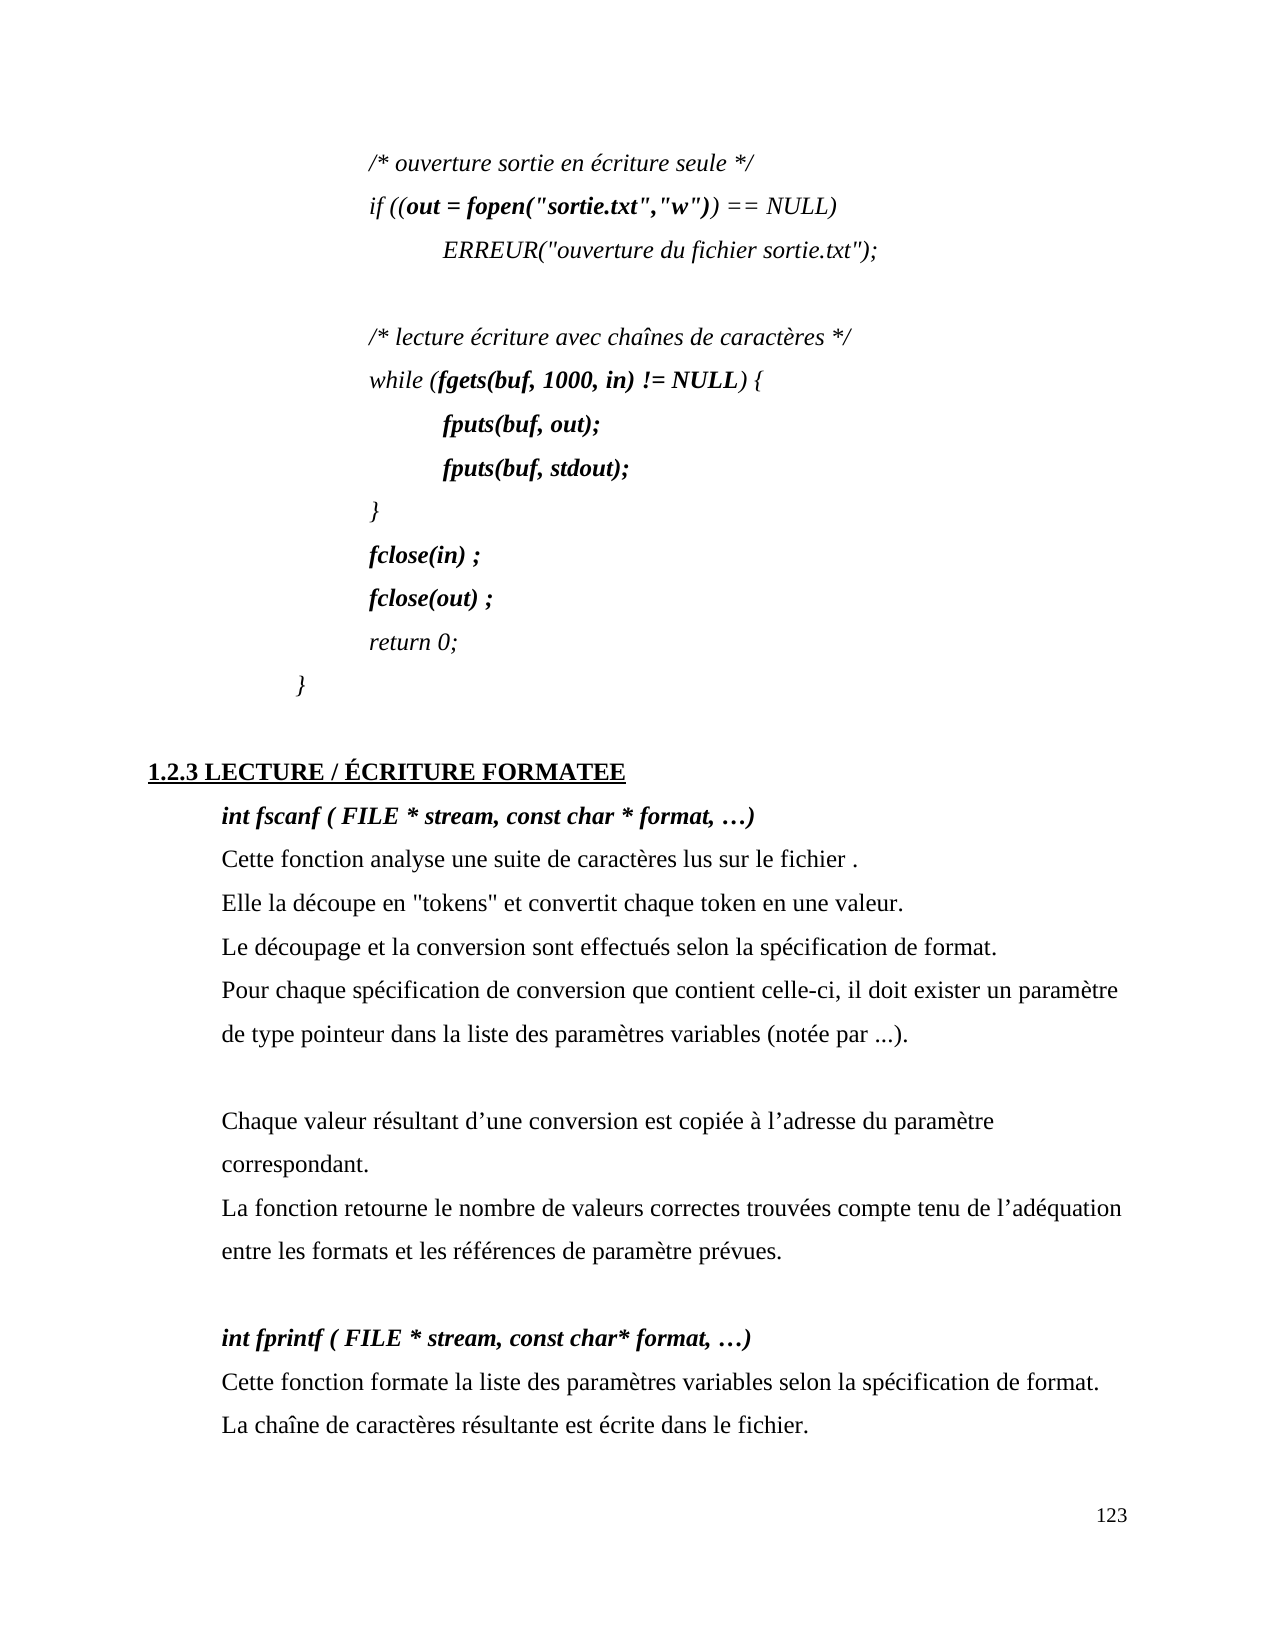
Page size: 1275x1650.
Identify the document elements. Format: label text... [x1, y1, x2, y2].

text fputs(buf, stdout); [295, 452, 1127, 481]
text fputs(buf, out); [295, 409, 1127, 438]
text return 0; [295, 627, 1127, 656]
text } [295, 670, 1127, 699]
text La chaîne de caractères résultante est écrite dans le fichier. [148, 1410, 1127, 1439]
text Elle la découpe en "tokens" et convertit chaque token en une valeur. [148, 888, 1127, 917]
text fclose(in) ; [295, 539, 1127, 568]
text /* ouverture sortie en écriture seule */ [295, 148, 1127, 177]
text int fprintf ( FILE * stream, const char* format, …) [148, 1323, 1127, 1352]
text while (fgets(buf, 1000, in) != NULL) { [295, 365, 1127, 394]
text } [295, 496, 1127, 525]
text Chaque valeur résultant d’une conversion est copiée à l’adresse du paramètre correspondant. [148, 1106, 1127, 1178]
text if ((out = fopen("sortie.txt","w")) == NULL) [295, 191, 1127, 220]
text Cette fonction formate la liste des paramètres variables selon la spécification de format. [148, 1367, 1127, 1396]
text Le découpage et la conversion sont effectués selon la spécification de format. [148, 931, 1127, 960]
text Cette fonction analyse une suite de caractères lus sur le fichier . [148, 844, 1127, 873]
text int fscanf ( FILE * stream, const char * format, …) [148, 801, 1127, 830]
text La fonction retourne le nombre de valeurs correctes trouvées compte tenu de l’adéquation entre les formats et les références de paramètre prévues. [148, 1193, 1127, 1265]
text /* lecture écriture avec chaînes de caractères */ [295, 322, 1127, 351]
text 1.2.3 Lecture / écriture formatEe [148, 757, 1127, 786]
text ERREUR("ouverture du fichier sortie.txt"); [295, 235, 1127, 264]
text fclose(out) ; [295, 583, 1127, 612]
text Pour chaque spécification de conversion que contient celle-ci, il doit exister un paramètre de type pointeur dans la liste des paramètres variables (notée par ...). [148, 975, 1127, 1047]
